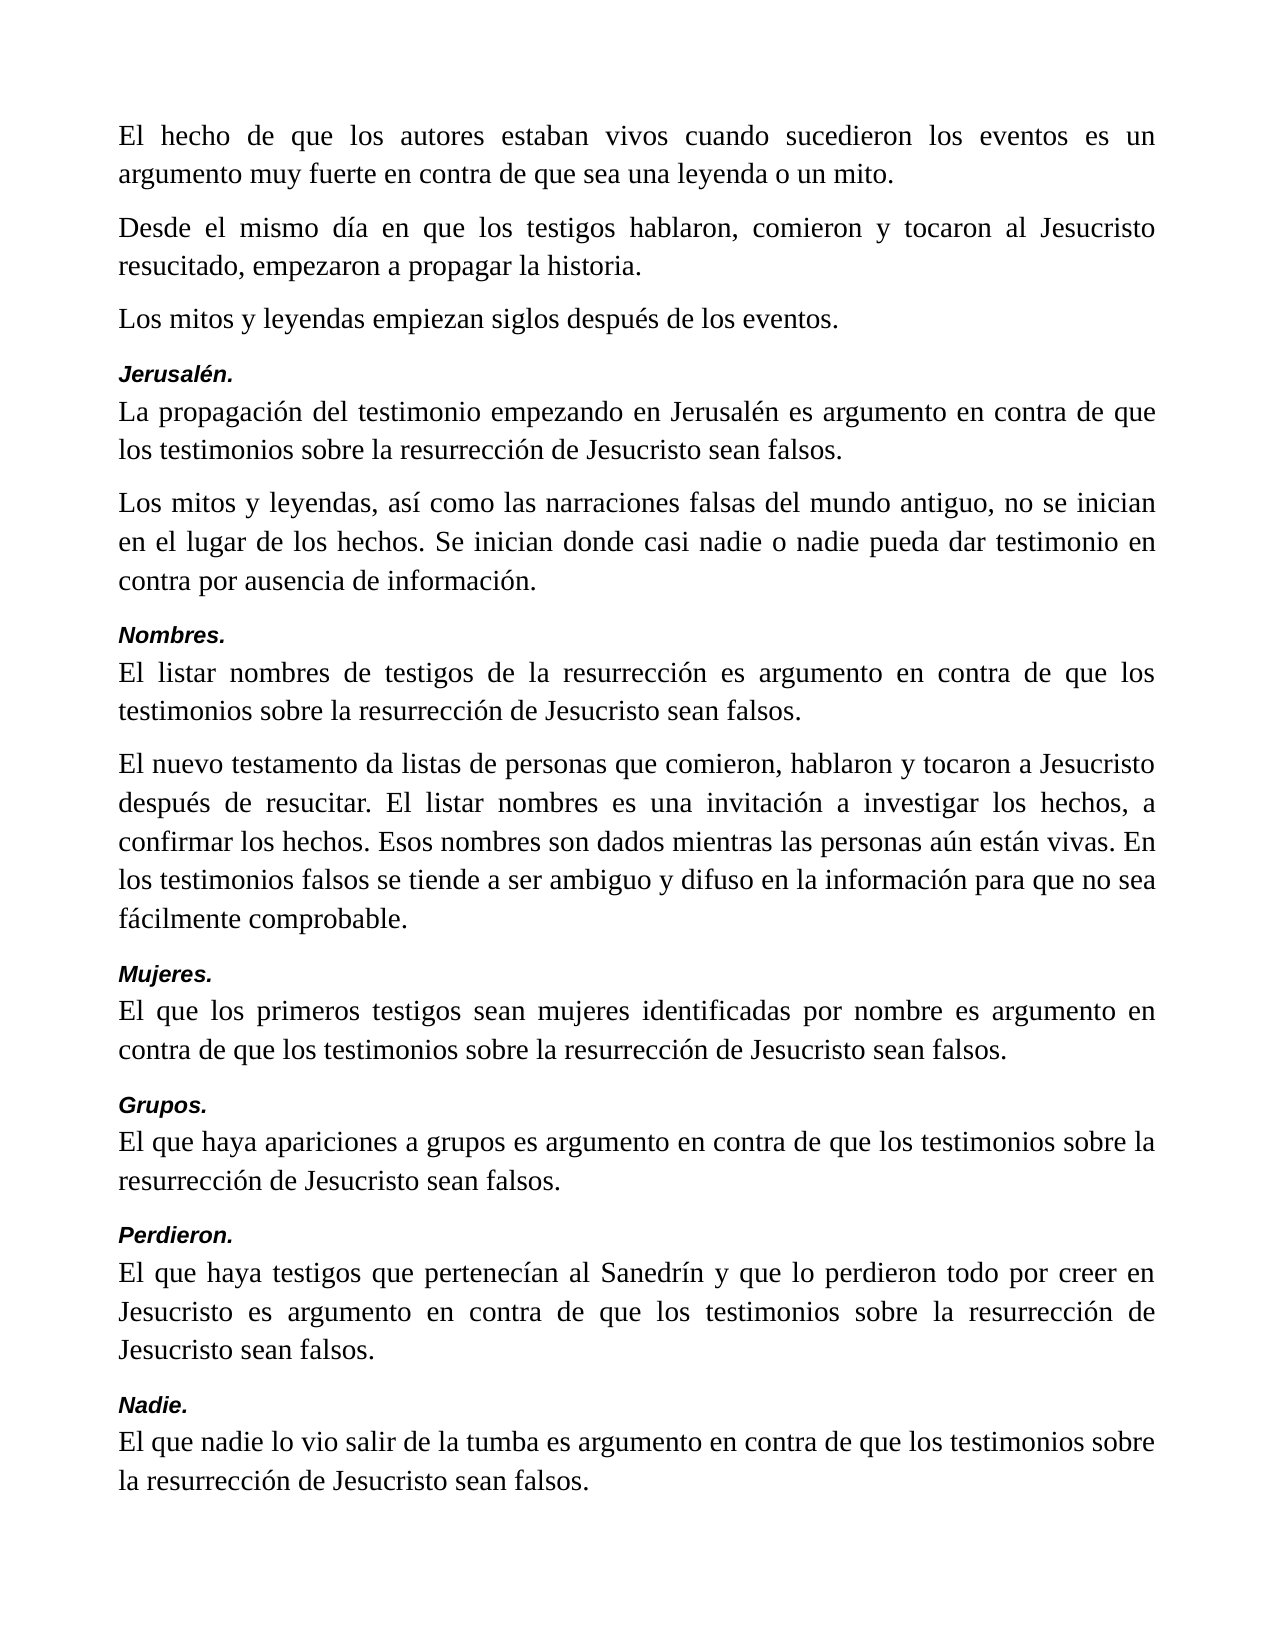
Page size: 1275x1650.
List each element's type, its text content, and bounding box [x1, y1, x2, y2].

text El que los primeros testigos sean mujeres identificadas por nombre es argumento en contra de que los testimonios sobre la resurrección de Jesucristo sean falsos. [118, 993, 1157, 1065]
subtitle Mujeres. [118, 960, 1157, 987]
text El que nadie lo vio salir de la tumba es argumento en contra de que los testimonios sobre la resurrección de Jesucristo sean falsos. [118, 1424, 1157, 1497]
text Los mitos y leyendas empiezan siglos después de los eventos. [118, 301, 1157, 335]
subtitle Nadie. [118, 1392, 1157, 1418]
text El que haya apariciones a grupos es argumento en contra de que los testimonios sobre la resurrección de Jesucristo sean falsos. [118, 1124, 1157, 1196]
subtitle Nombres. [118, 622, 1157, 649]
text Desde el mismo día en que los testigos hablaron, comieron y tocaron al Jesucristo resucitado, empezaron a propagar la historia. [118, 210, 1157, 282]
text El listar nombres de testigos de la resurrección es argumento en contra de que los testimonios sobre la resurrección de Jesucristo sean falsos. [118, 655, 1157, 727]
text El hecho de que los autores estaban vivos cuando sucedieron los eventos es un argumento muy fuerte en contra de que sea una leyenda o un mito. [118, 118, 1157, 190]
subtitle Jerusalén. [118, 361, 1157, 388]
text El nuevo testamento da listas de personas que comieron, hablaron y tocaron a Jesucristo después de resucitar. El listar nombres es una invitación a investigar los hechos, a confirmar los hechos. Esos nombres son dados mientras las personas aún están vivas. En los testimonios falsos se tiende a ser ambiguo y difuso en la información para que no sea fácilmente comprobable. [118, 747, 1157, 934]
text Los mitos y leyendas, así como las narraciones falsas del mundo antiguo, no se inician en el lugar de los hechos. Se inician donde casi nadie o nadie pueda dar testimonio en contra por ausencia de información. [118, 486, 1157, 596]
subtitle Grupos. [118, 1091, 1157, 1118]
text La propagación del testimonio empezando en Jerusalén es argumento en contra de que los testimonios sobre la resurrección de Jesucristo sean falsos. [118, 394, 1157, 466]
text El que haya testigos que pertenecían al Sanedrín y que lo perdieron todo por creer en Jesucristo es argumento en contra de que los testimonios sobre la resurrección de Jesucristo sean falsos. [118, 1255, 1157, 1366]
subtitle Perdieron. [118, 1222, 1157, 1249]
